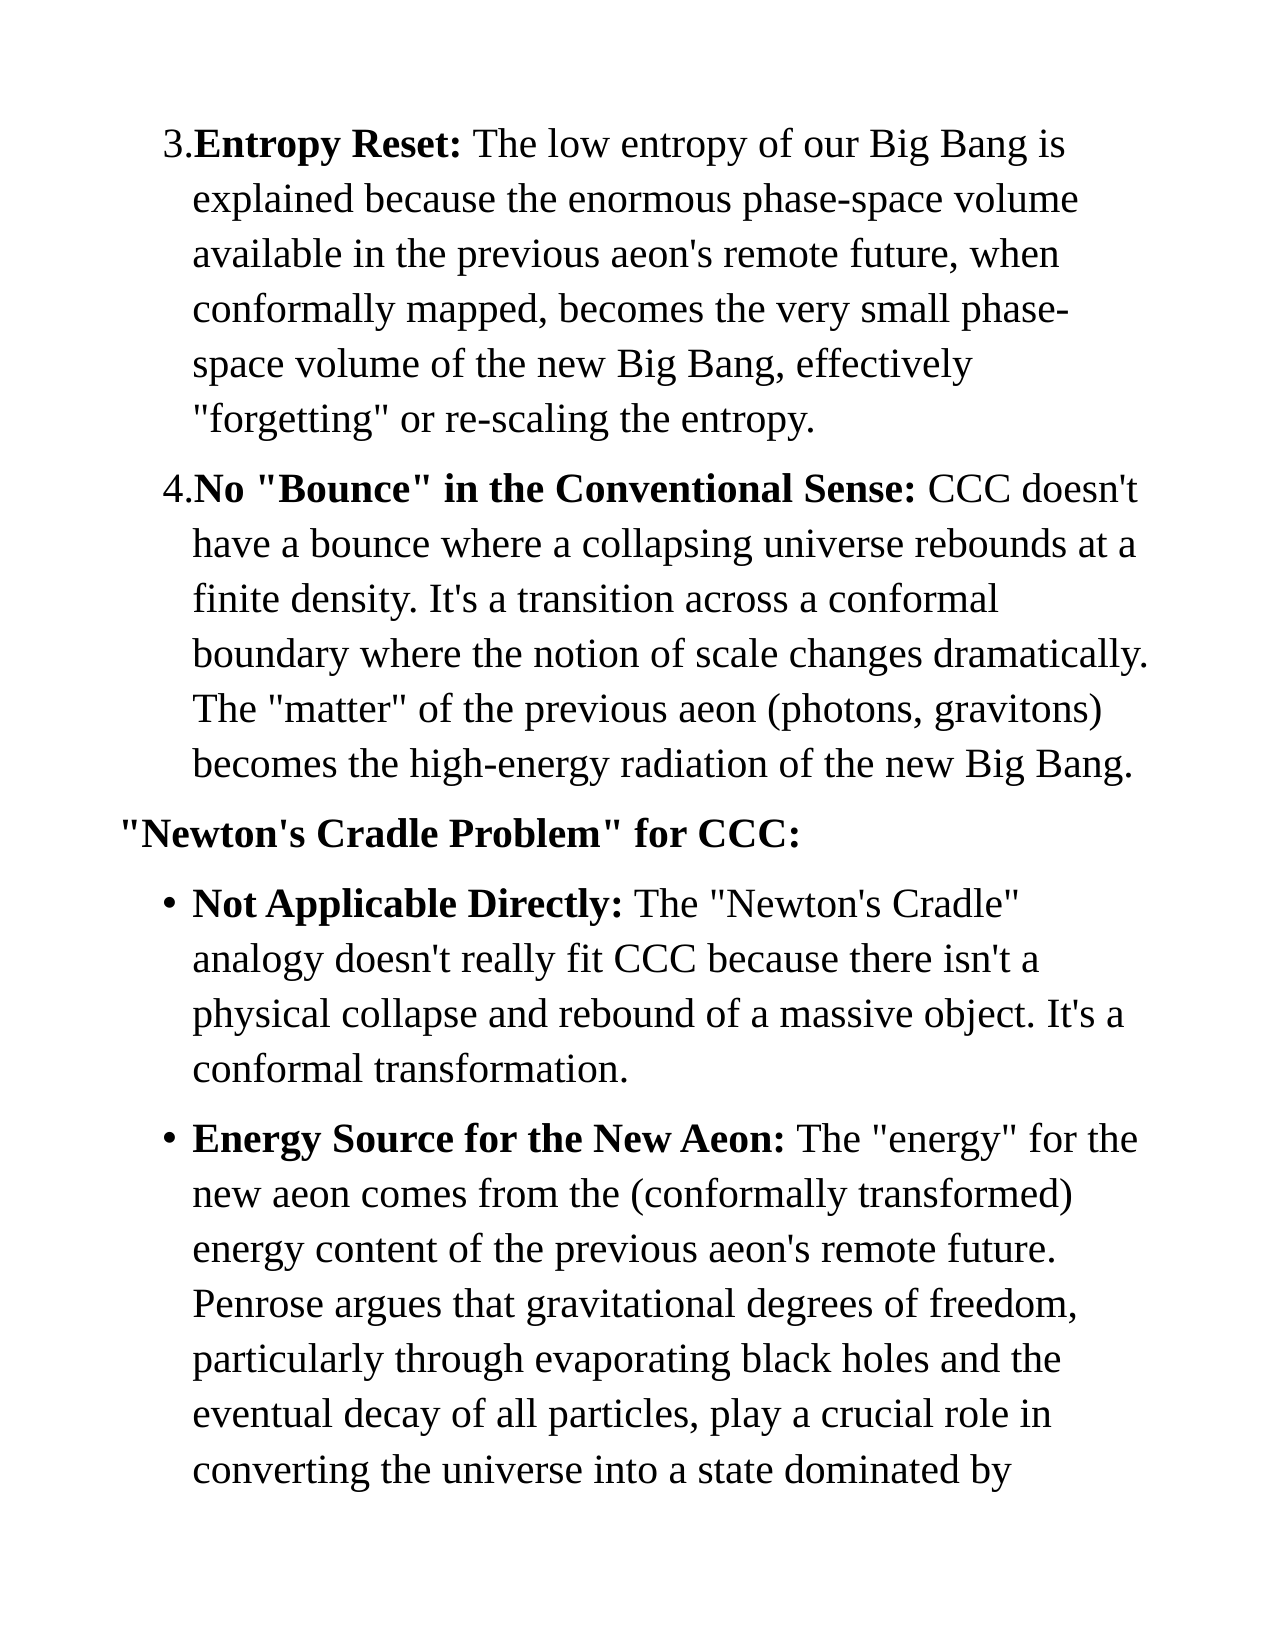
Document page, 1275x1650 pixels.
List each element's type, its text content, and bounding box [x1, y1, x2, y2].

list Not Applicable Directly: The "Newton's Cradle" analogy doesn't really fit CCC because there isn't a physical collapse and rebound of a massive object. It's a conformal transformation. [162, 878, 1157, 1092]
list Entropy Reset: The low entropy of our Big Bang is explained because the enormous phase-space volume available in the previous aeon's remote future, when conformally mapped, becomes the very small phase-space volume of the new Big Bang, effectively "forgetting" or re-scaling the entropy. [162, 118, 1157, 442]
text "Newton's Cradle Problem" for CCC: [118, 808, 1157, 856]
list Energy Source for the New Aeon: The "energy" for the new aeon comes from the (conformally transformed) energy content of the previous aeon's remote future. Penrose argues that gravitational degrees of freedom, particularly through evaporating black holes and the eventual decay of all particles, play a crucial role in converting the universe into a state dominated by [162, 1113, 1157, 1492]
list No "Bounce" in the Conventional Sense: CCC doesn't have a bounce where a collapsing universe rebounds at a finite density. It's a transition across a conformal boundary where the notion of scale changes dramatically. The "matter" of the previous aeon (photons, gravitons) becomes the high-energy radiation of the new Big Bang. [162, 463, 1157, 787]
